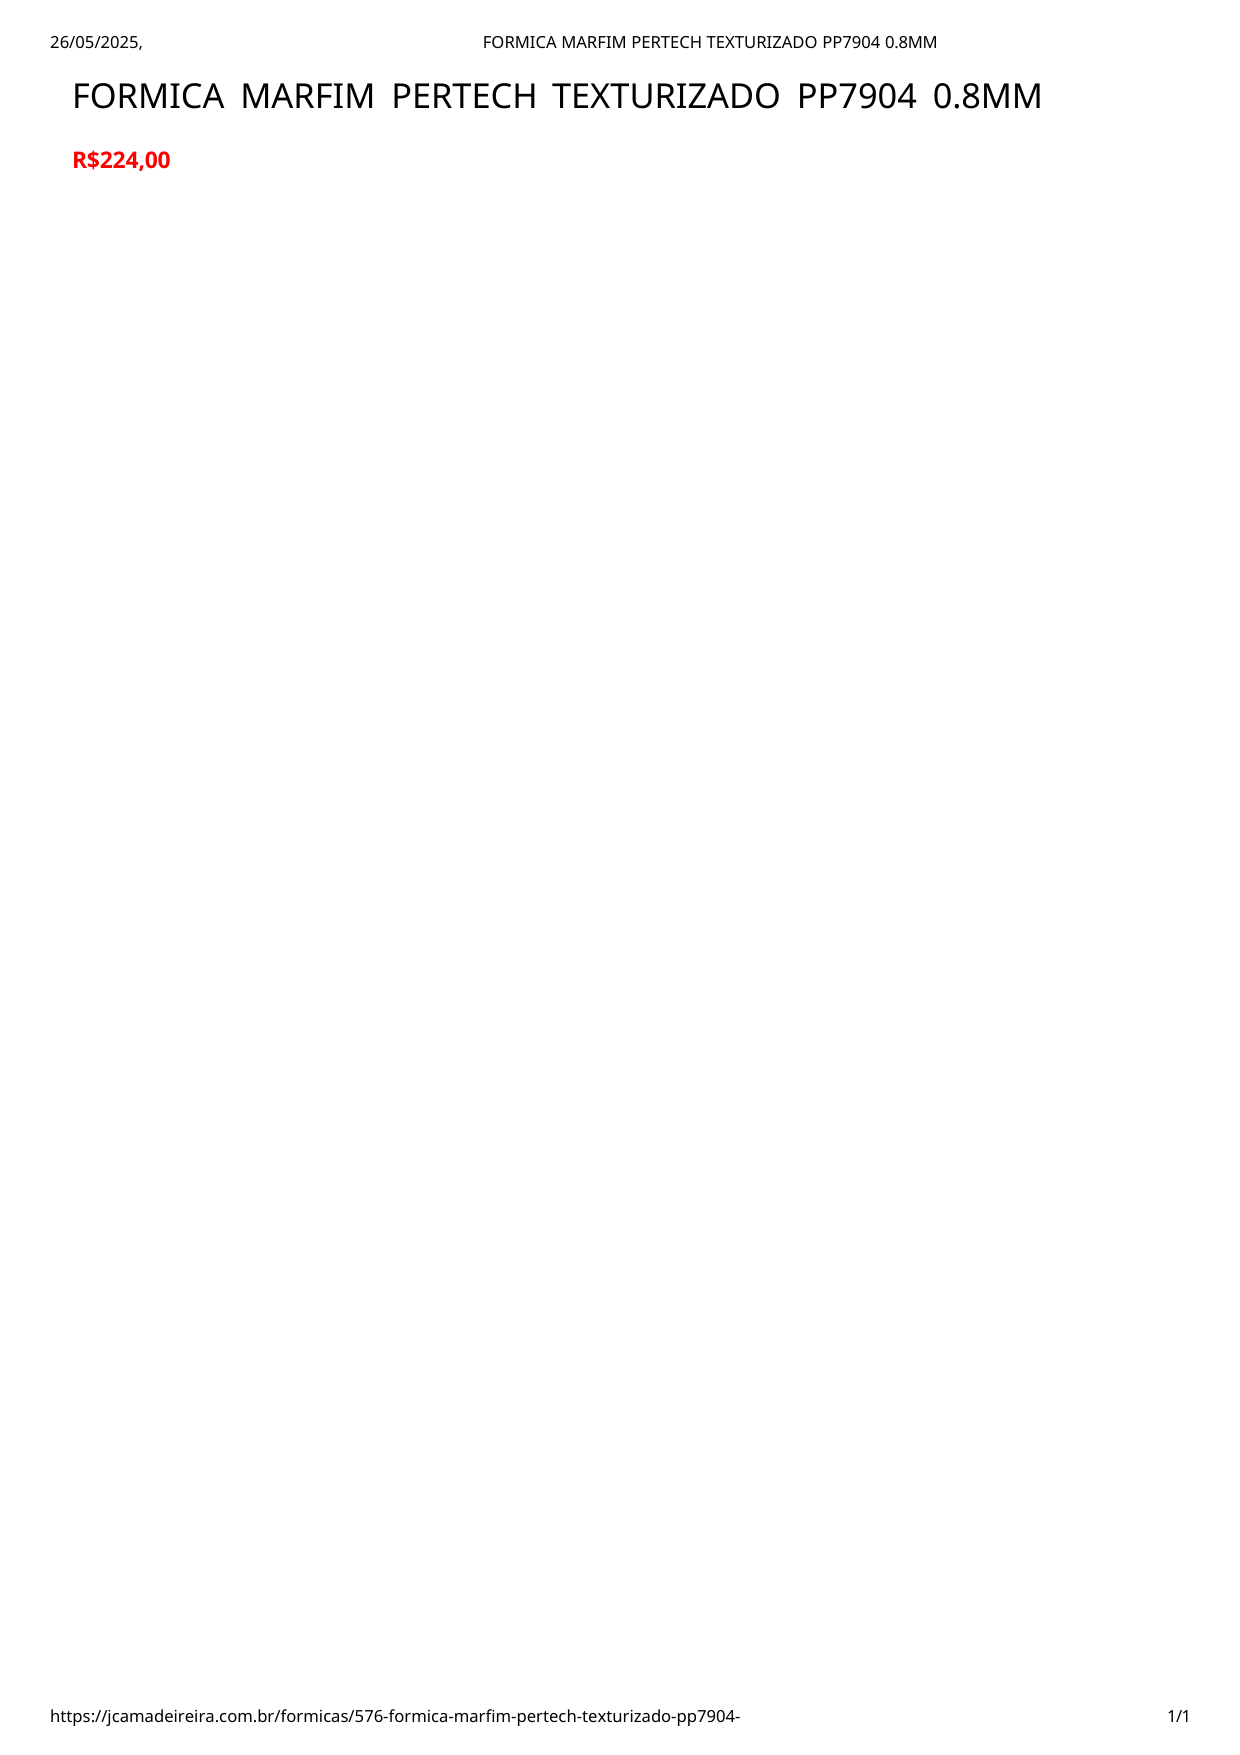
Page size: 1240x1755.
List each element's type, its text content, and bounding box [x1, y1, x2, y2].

text R$224,00 [72, 144, 1181, 176]
subtitle FORMICA MARFIM PERTECH TEXTURIZADO PP7904 0.8MM [72, 72, 1181, 118]
